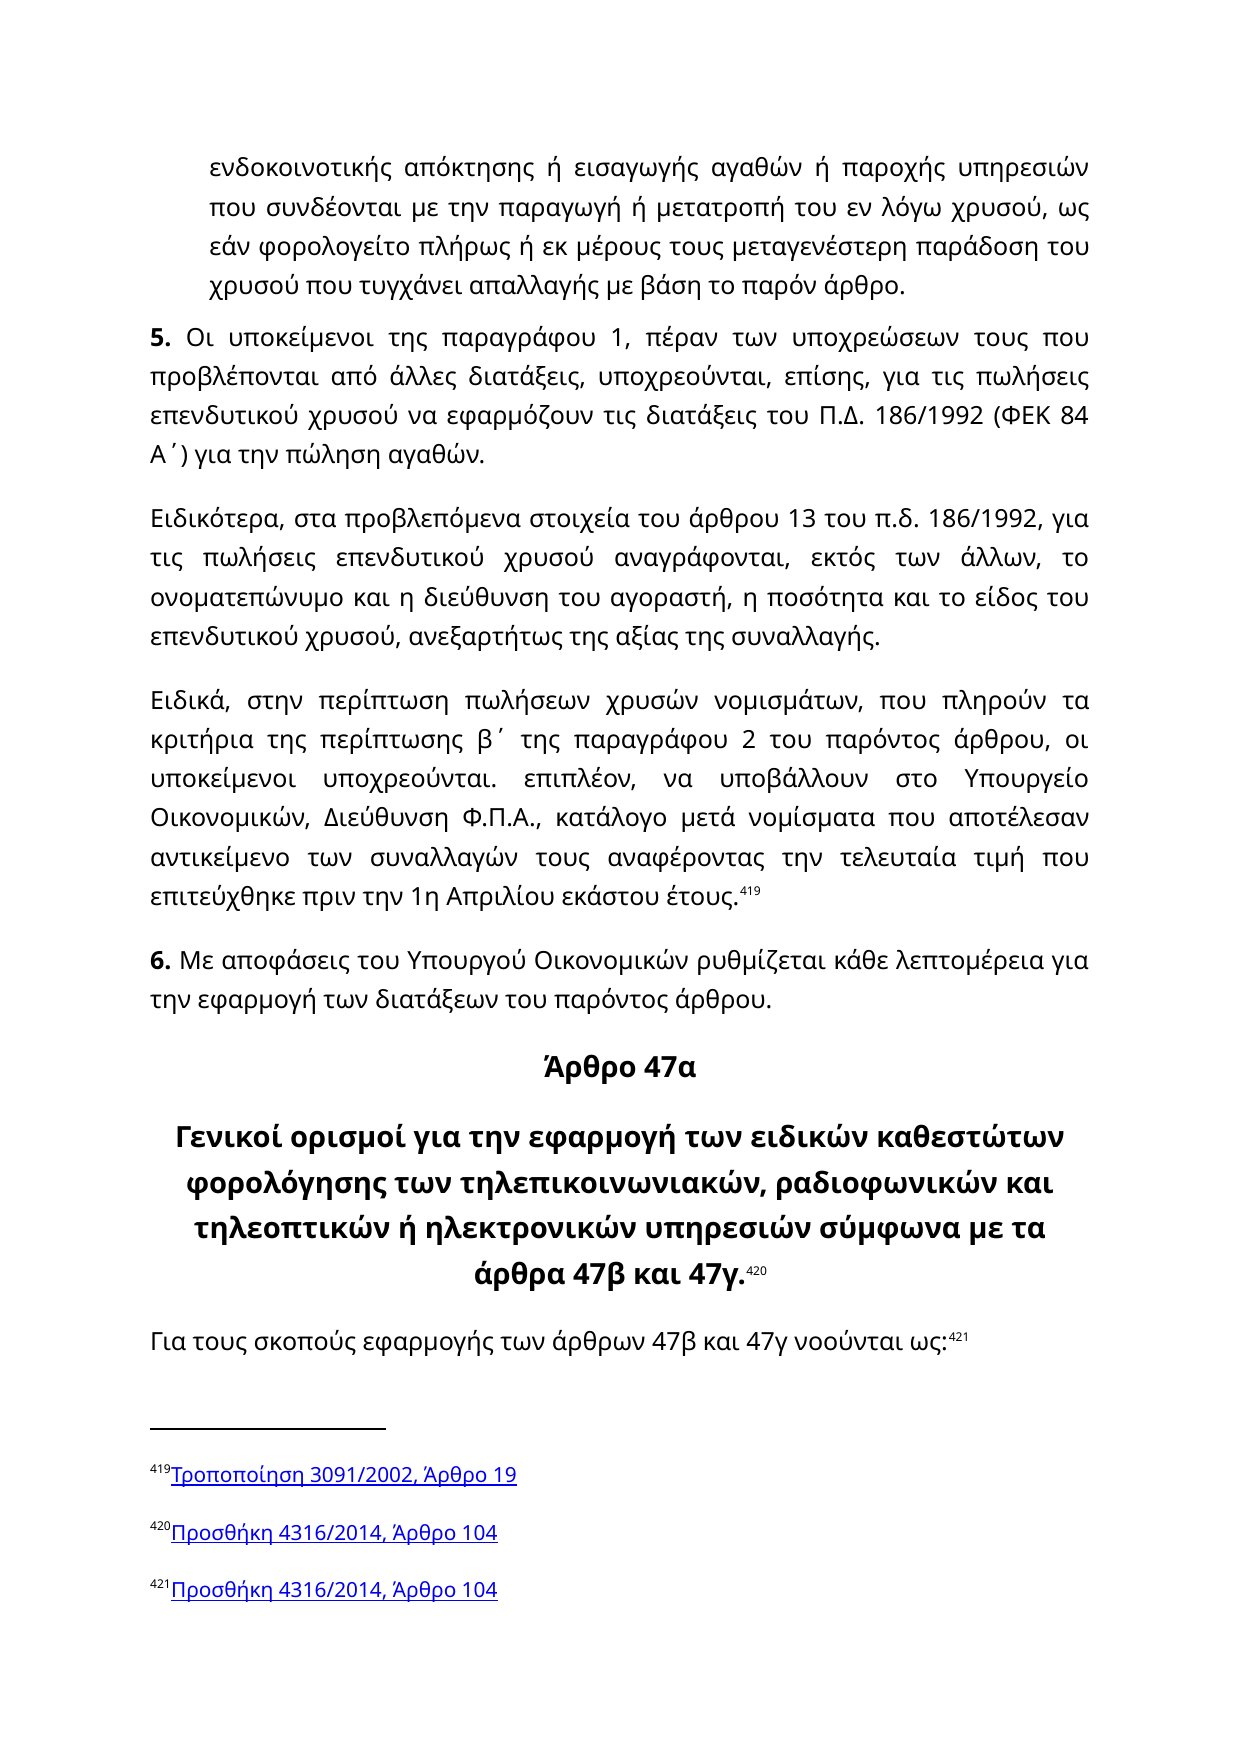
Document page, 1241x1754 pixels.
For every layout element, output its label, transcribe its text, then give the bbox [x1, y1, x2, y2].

text Για τους σκοπούς εφαρμογής των άρθρων 47β και 47γ νοούνται ως: [150, 1324, 1090, 1358]
text 6. Με αποφάσεις του Υπουργού Οικονομικών ρυθμίζεται κάθε λεπτομέρεια για την εφαρμογή των διατάξεων του παρόντος άρθρου. [150, 942, 1090, 1016]
text Τροποποίηση 3091/2002, Άρθρο 19 [150, 1460, 1090, 1489]
list ενδοκοινοτικής απόκτησης ή εισαγωγής αγαθών ή παροχής υπηρεσιών που συνδέονται με την παραγωγή ή μετατροπή του εν λόγω χρυσού, ως εάν φορολογείτο πλήρως ή εκ μέρους τους μεταγενέστερη παράδοση του χρυσού που τυγχάνει απαλλαγής με βάση το παρόν άρθρο. [150, 150, 1090, 302]
subtitle Γενικοί ορισμοί για την εφαρμογή των ειδικών καθεστώτων φορολόγησης των τηλεπικοινωνιακών, ραδιοφωνικών και τηλεοπτικών ή ηλεκτρονικών υπηρεσιών σύμφωνα με τα άρθρα 47β και 47γ. [150, 1116, 1090, 1293]
text Προσθήκη 4316/2014, Άρθρο 104 [150, 1518, 1090, 1546]
text Προσθήκη 4316/2014, Άρθρο 104 [150, 1576, 1090, 1604]
text Ειδικά, στην περίπτωση πωλήσεων χρυσών νομισμάτων, που πληρούν τα κριτήρια της περίπτωσης β΄ της παραγράφου 2 του παρόντος άρθρου, οι υποκείμενοι υποχρεούνται. επιπλέον, να υποβάλλουν στο Υπουργείο Οικονομικών, Διεύθυνση Φ.Π.Α., κατάλογο μετά νομίσματα που αποτέλεσαν αντικείμενο των συναλλαγών τους αναφέροντας την τελευταία τιμή που επιτεύχθηκε πριν την 1η Απριλίου εκάστου έτους. [150, 682, 1090, 912]
text 5. Οι υποκείμενοι της παραγράφου 1, πέραν των υποχρεώσεων τους που προβλέπονται από άλλες διατάξεις, υποχρεούνται, επίσης, για τις πωλήσεις επενδυτικού χρυσού να εφαρμόζουν τις διατάξεις του Π.Δ. 186/1992 (ΦΕΚ 84 Α΄) για την πώληση αγαθών. [150, 319, 1090, 471]
subtitle Άρθρο 47α [150, 1046, 1090, 1086]
text Ειδικότερα, στα προβλεπόμενα στοιχεία του άρθρου 13 του π.δ. 186/1992, για τις πωλήσεις επενδυτικού χρυσού αναγράφονται, εκτός των άλλων, το ονοματεπώνυμο και η διεύθυνση του αγοραστή, η ποσότητα και το είδος του επενδυτικού χρυσού, ανεξαρτήτως της αξίας της συναλλαγής. [150, 501, 1090, 652]
